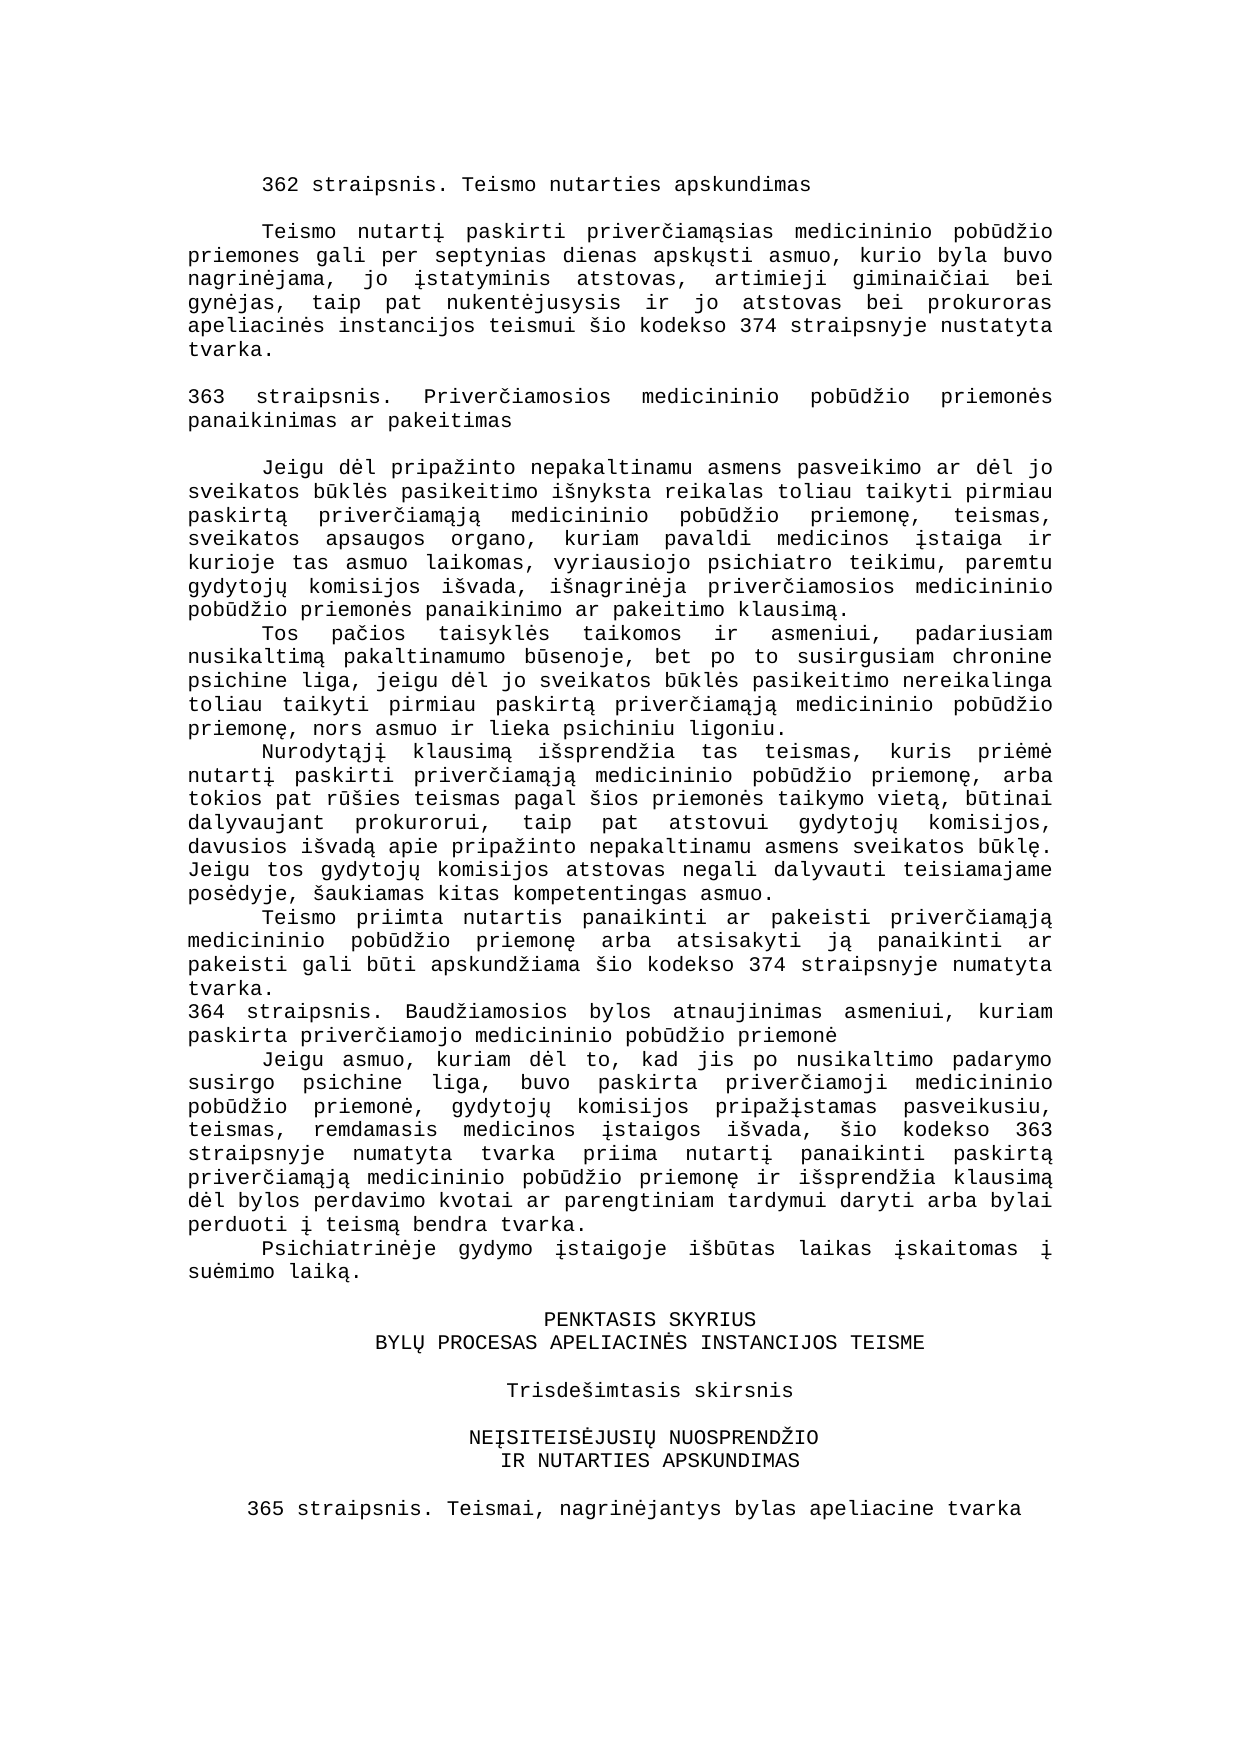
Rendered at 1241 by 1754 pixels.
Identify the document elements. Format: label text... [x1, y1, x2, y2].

text NEĮSITEISĖJUSIŲ NUOSPRENDŽIO [187, 1427, 1053, 1451]
text BYLŲ PROCESAS APELIACINĖS INSTANCIJOS TEISME [187, 1332, 1053, 1356]
text Nurodytąjį klausimą išsprendžia tas teismas, kuris priėmė nutartį paskirti priverčiamąją medicininio pobūdžio priemonę, arba tokios pat rūšies teismas pagal šios priemonės taikymo vietą, būtinai dalyvaujant prokurorui, taip pat atstovui gydytojų komisijos, davusios išvadą apie pripažinto nepakaltinamu asmens sveikatos būklę. Jeigu tos gydytojų komisijos atstovas negali dalyvauti teisiamajame posėdyje, šaukiamas kitas kompetentingas asmuo. [187, 741, 1053, 907]
text Jeigu asmuo, kuriam dėl to, kad jis po nusikaltimo padarymo susirgo psichine liga, buvo paskirta priverčiamoji medicininio pobūdžio priemonė, gydytojų komisijos pripažįstamas pasveikusiu, teismas, remdamasis medicinos įstaigos išvada, šio kodekso 363 straipsnyje numatyta tvarka priima nutartį panaikinti paskirtą priverčiamąją medicininio pobūdžio priemonę ir išsprendžia klausimą dėl bylos perdavimo kvotai ar parengtiniam tardymui daryti arba bylai perduoti į teismą bendra tvarka. [187, 1048, 1053, 1238]
text IR NUTARTIES APSKUNDIMAS [187, 1451, 1053, 1474]
text Teismo priimta nutartis panaikinti ar pakeisti priverčiamąją medicininio pobūdžio priemonę arba atsisakyti ją panaikinti ar pakeisti gali būti apskundžiama šio kodekso 374 straipsnyje numatyta tvarka. [187, 907, 1053, 1001]
text Teismo nutartį paskirti priverčiamąsias medicininio pobūdžio priemones gali per septynias dienas apskųsti asmuo, kurio byla buvo nagrinėjama, jo įstatyminis atstovas, artimieji giminaičiai bei gynėjas, taip pat nukentėjusysis ir jo atstovas bei prokuroras apeliacinės instancijos teismui šio kodekso 374 straipsnyje nustatyta tvarka. [187, 221, 1053, 363]
text 362 straipsnis. Teismo nutarties apskundimas [187, 174, 1053, 197]
text Trisdešimtasis skirsnis [187, 1379, 1053, 1403]
text Psichiatrinėje gydymo įstaigoje išbūtas laikas įskaitomas į suėmimo laiką. [187, 1238, 1053, 1285]
text 365 straipsnis. Teismai, nagrinėjantys bylas apeliacine tvarka [187, 1498, 1053, 1521]
text 363 straipsnis. Priverčiamosios medicininio pobūdžio priemonės panaikinimas ar pakeitimas [54, 386, 1053, 434]
text Tos pačios taisyklės taikomos ir asmeniui, padariusiam nusikaltimą pakaltinamumo būsenoje, bet po to susirgusiam chronine psichine liga, jeigu dėl jo sveikatos būklės pasikeitimo nereikalinga toliau taikyti pirmiau paskirtą priverčiamąją medicininio pobūdžio priemonę, nors asmuo ir lieka psichiniu ligoniu. [187, 623, 1053, 741]
text PENKTASIS SKYRIUS [187, 1309, 1053, 1332]
text 364 straipsnis. Baudžiamosios bylos atnaujinimas asmeniui, kuriam paskirta priverčiamojo medicininio pobūdžio priemonė [40, 1001, 1053, 1048]
text Jeigu dėl pripažinto nepakaltinamu asmens pasveikimo ar dėl jo sveikatos būklės pasikeitimo išnyksta reikalas toliau taikyti pirmiau paskirtą priverčiamąją medicininio pobūdžio priemonę, teismas, sveikatos apsaugos organo, kuriam pavaldi medicinos įstaiga ir kurioje tas asmuo laikomas, vyriausiojo psichiatro teikimu, paremtu gydytojų komisijos išvada, išnagrinėja priverčiamosios medicininio pobūdžio priemonės panaikinimo ar pakeitimo klausimą. [187, 457, 1053, 623]
